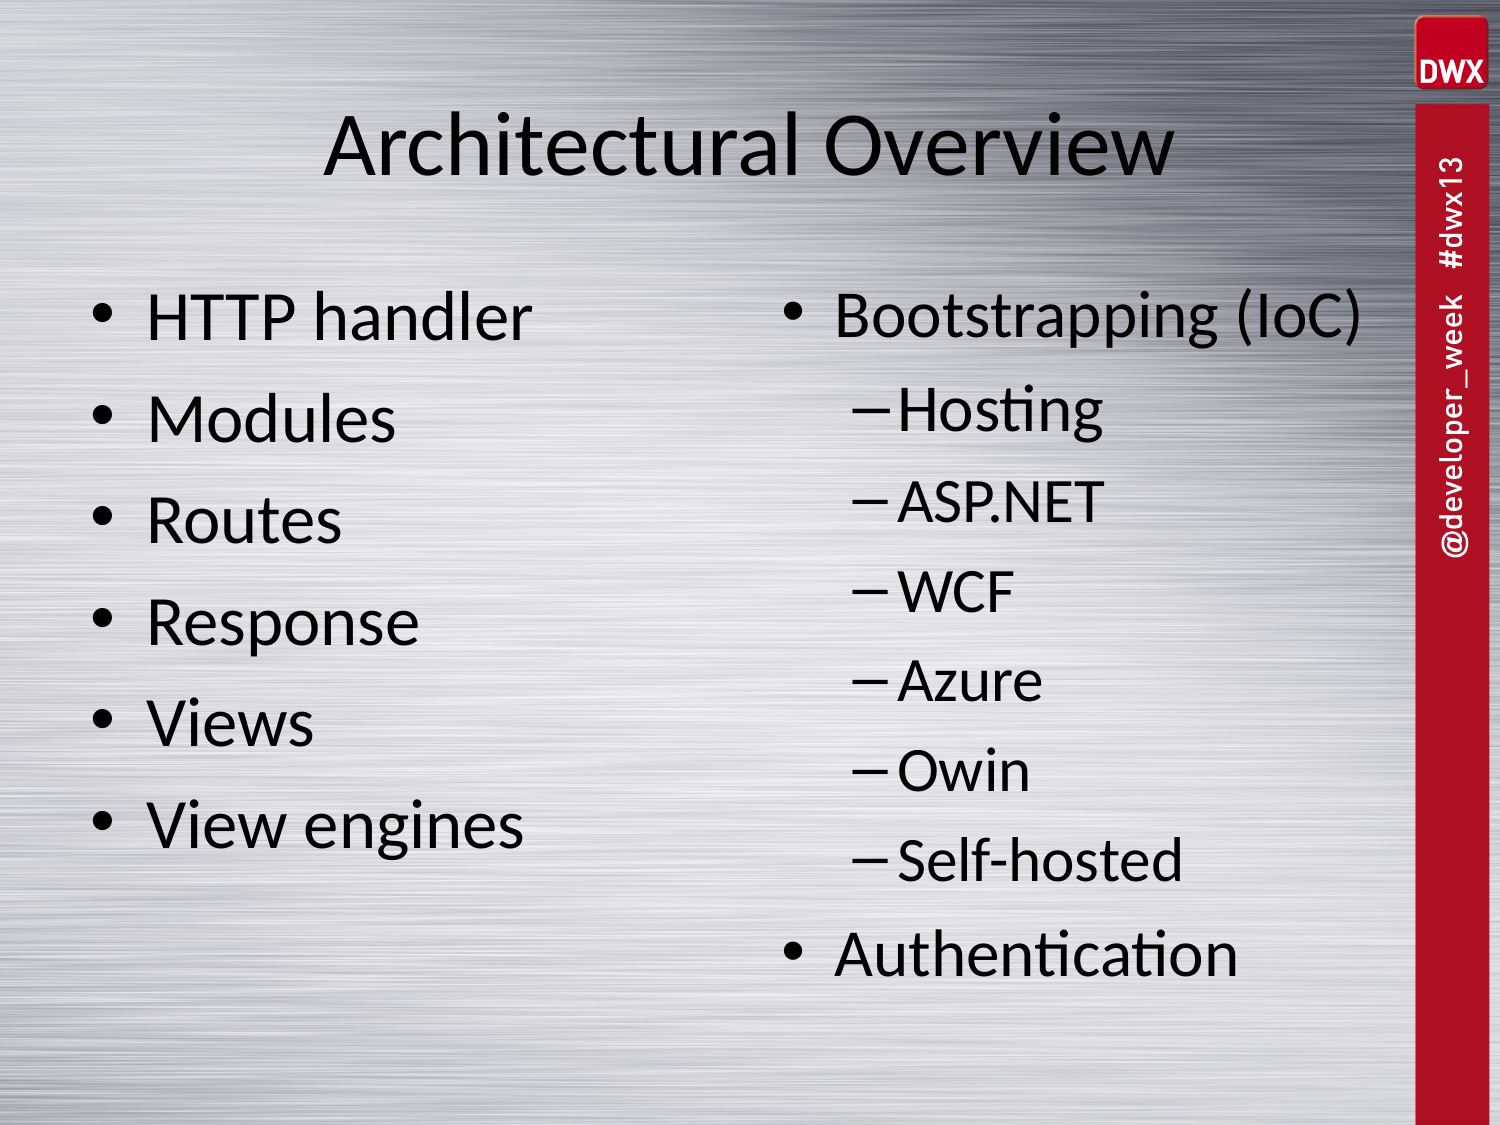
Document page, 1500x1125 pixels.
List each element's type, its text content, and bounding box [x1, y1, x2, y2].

list HTTP handler Modules Routes Response Views View engines [75, 262, 734, 1006]
picture [0, 0, 1500, 1125]
title Architectural Overview [75, 45, 1426, 233]
list Bootstrapping (IoC) Hosting ASP.NET WCF Azure Owin Self-hosted Authentication [766, 262, 1426, 1006]
